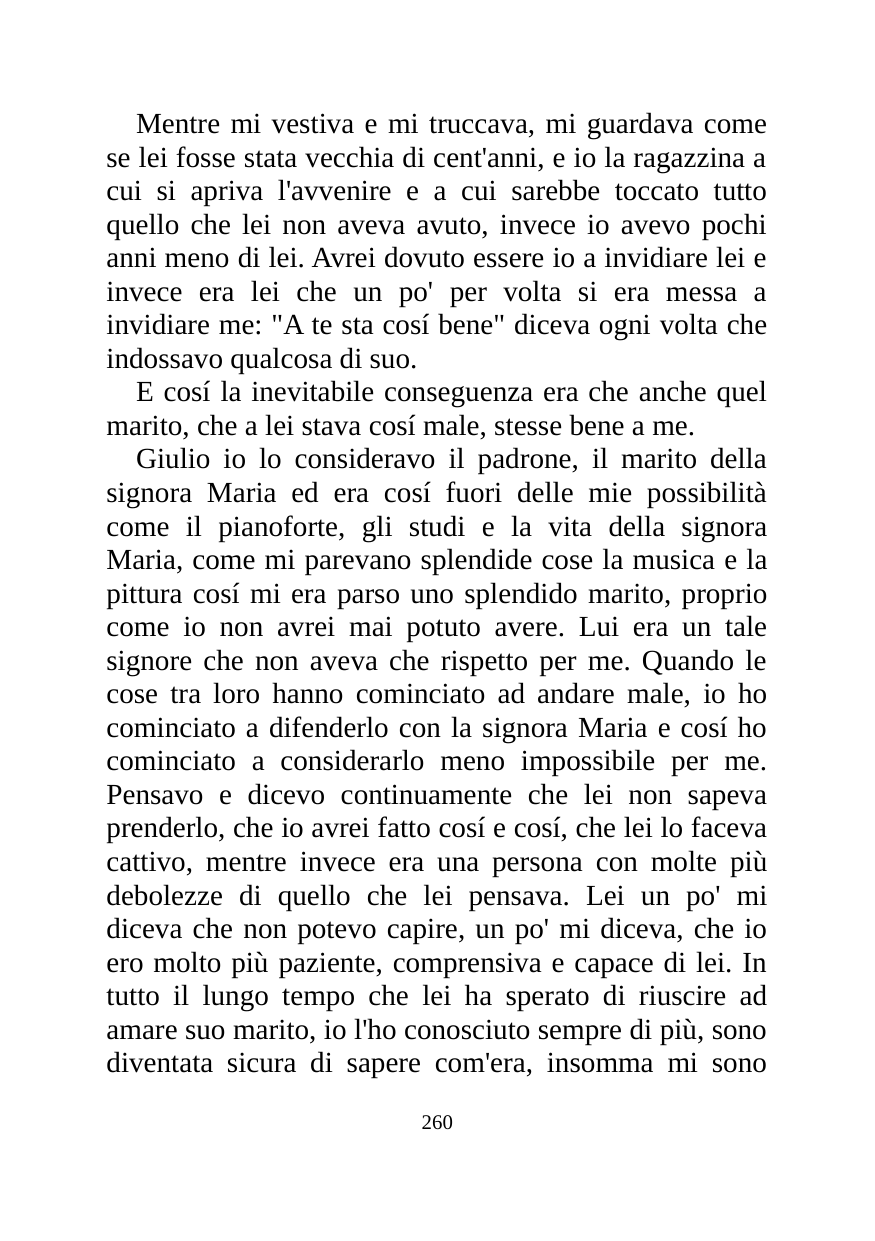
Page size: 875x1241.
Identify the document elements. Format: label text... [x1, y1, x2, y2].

text Giulio io lo consideravo il padrone, il marito della signora Maria ed era cosí fuori delle mie possibilità come il pianoforte, gli studi e la vita della signora Maria, come mi parevano splendide cose la musica e la pittura cosí mi era parso uno splendido marito, proprio come io non avrei mai potuto avere. Lui era un tale signore che non aveva che rispetto per me. Quando le cose tra loro hanno cominciato ad andare male, io ho cominciato a difenderlo con la signora Maria e cosí ho cominciato a considerarlo meno impossibile per me. Pensavo e dicevo continuamente che lei non sapeva prenderlo, che io avrei fatto cosí e cosí, che lei lo faceva cattivo, mentre invece era una persona con molte più debolezze di quello che lei pensava. Lei un po' mi diceva che non potevo capire, un po' mi diceva, che io ero molto più paziente, comprensiva e capace di lei. In tutto il lungo tempo che lei ha sperato di riuscire ad amare suo marito, io l'ho conosciuto sempre di più, sono diventata sicura di sapere com'era, insomma mi sono [106, 442, 768, 1079]
text E cosí la inevitabile conseguenza era che anche quel marito, che a lei stava cosí male, stesse bene a me. [106, 374, 768, 442]
text Mentre mi vestiva e mi truccava, mi guardava come se lei fosse stata vecchia di cent'anni, e io la ragazzina a cui si apriva l'avvenire e a cui sarebbe toccato tutto quello che lei non aveva avuto, invece io avevo pochi anni meno di lei. Avrei dovuto essere io a invidiare lei e invece era lei che un po' per volta si era messa a invidiare me: "A te sta cosí bene" diceva ogni volta che indossavo qualcosa di suo. [106, 106, 768, 374]
